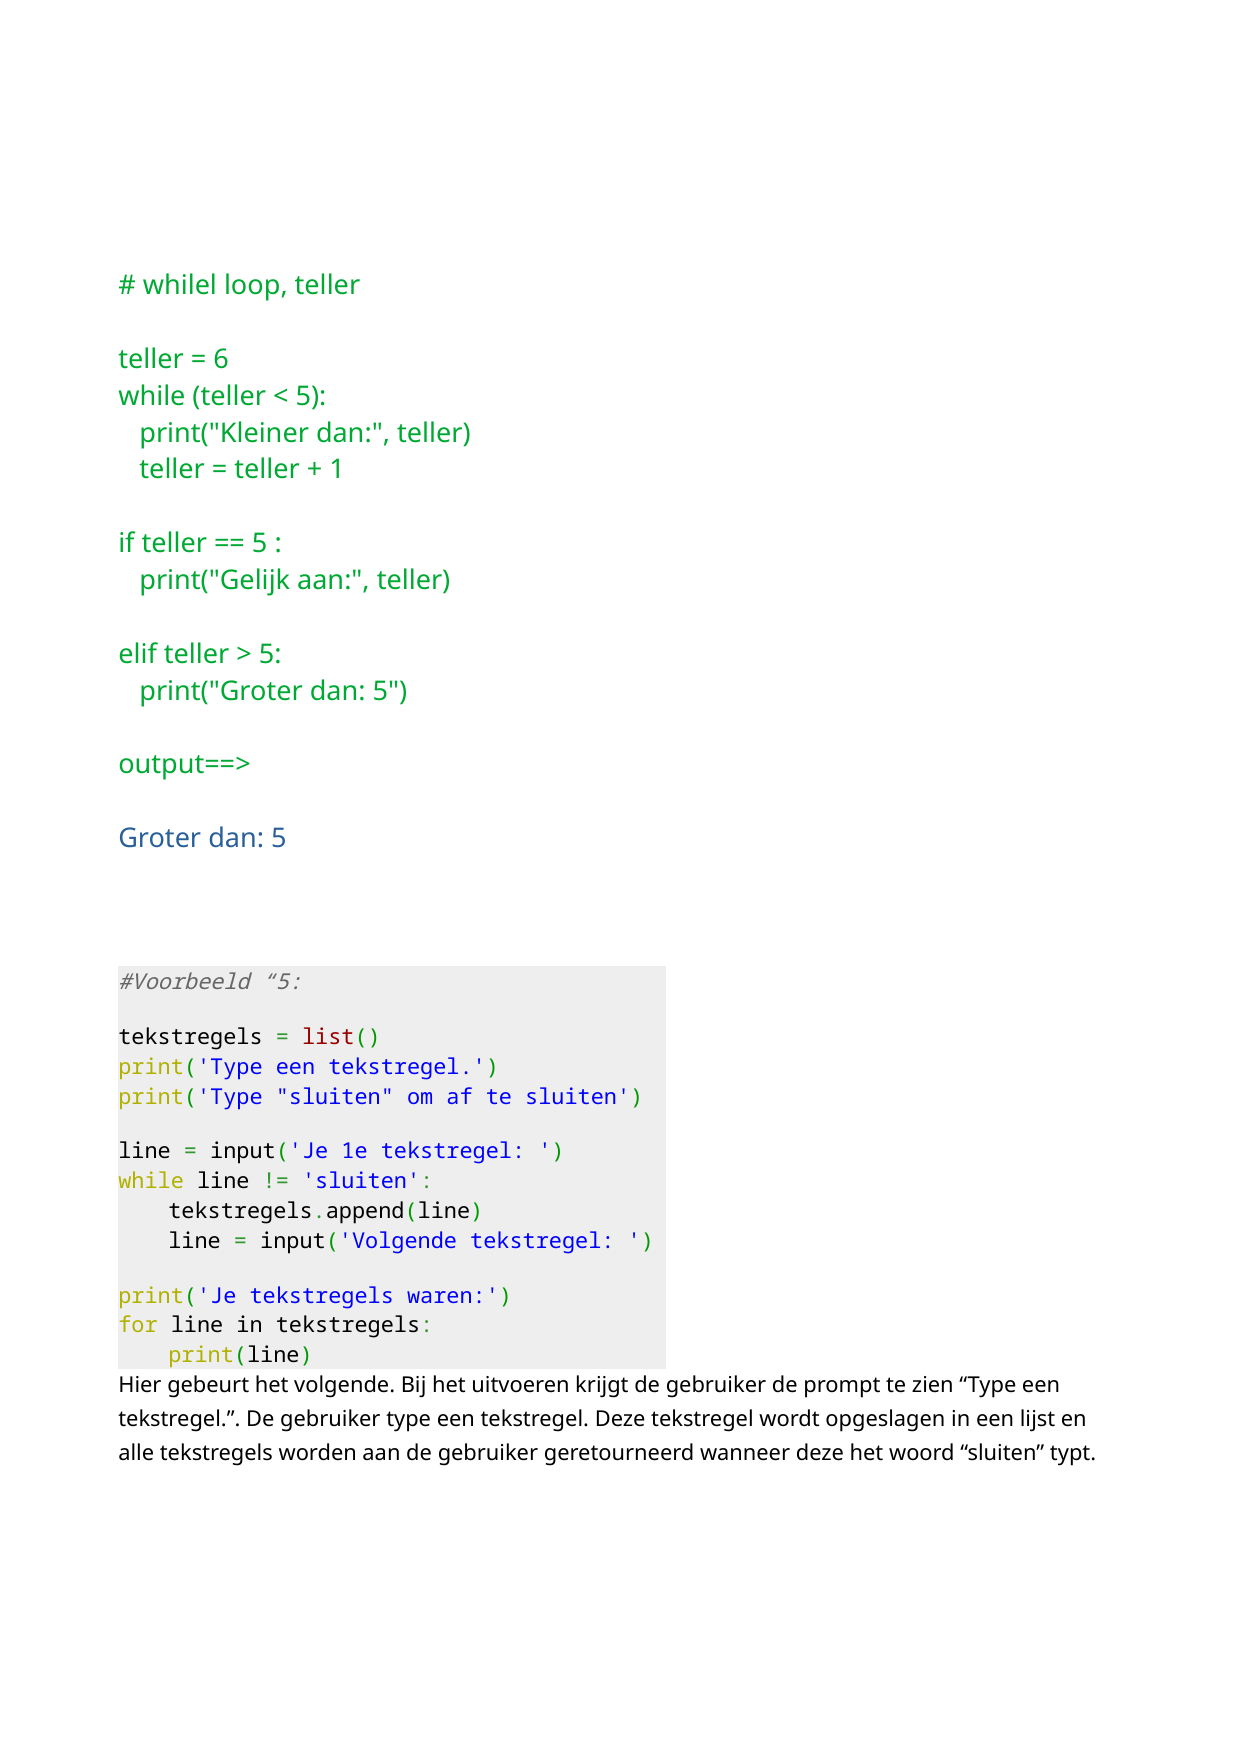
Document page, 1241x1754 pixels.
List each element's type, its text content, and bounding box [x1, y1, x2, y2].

text if teller == 5 : [118, 524, 1122, 561]
text Hier gebeurt het volgende. Bij het uitvoeren krijgt de gebruiker de prompt te zien “Type een tekstregel.”. De gebruiker type een tekstregel. Deze tekstregel wordt opgeslagen in een lijst en alle tekstregels worden aan de gebruiker geretourneerd wanneer deze het woord “sluiten” typt. [118, 1369, 1122, 1467]
text Groter dan: 5 [118, 819, 1122, 856]
text print("Groter dan: 5") [118, 671, 1122, 708]
table_header #Voorbeeld “5: tekstregels = list() print('Type een tekstregel.') print('Type "sluiten" om af te sluiten') line = input('Je 1e tekstregel: ') while line != 'sluiten': tekstregels.append(line) line = input('Volgende tekstregel: ') print('Je tekstregels waren:') for line in tekstregels: print(line) [118, 966, 666, 1369]
text output==> [118, 745, 1122, 782]
text print("Gelijk aan:", teller) [118, 561, 1122, 597]
text teller = 6 [118, 339, 1122, 376]
text elif teller > 5: [118, 634, 1122, 671]
text # whilel loop, teller [118, 266, 1122, 302]
text print("Kleiner dan:", teller) [118, 413, 1122, 450]
text teller = teller + 1 [118, 450, 1122, 487]
text while (teller < 5): [118, 376, 1122, 413]
